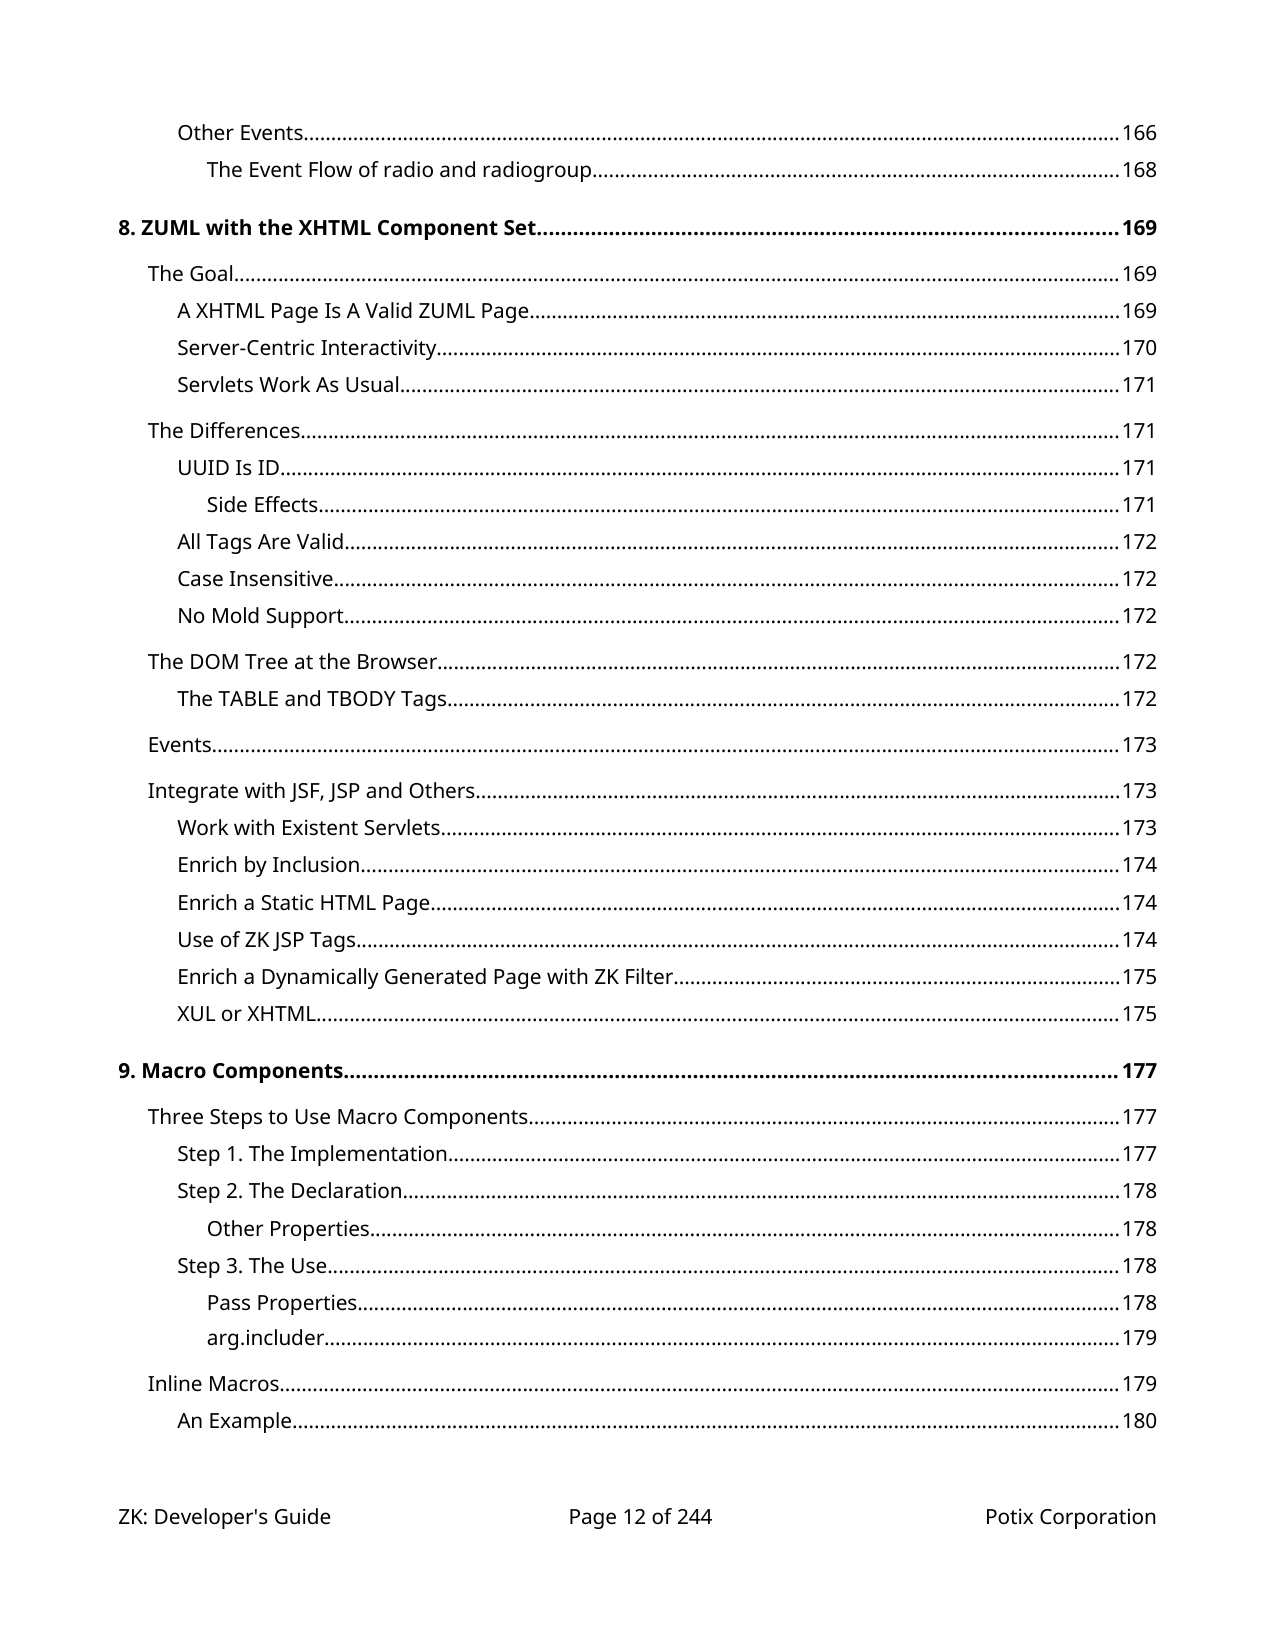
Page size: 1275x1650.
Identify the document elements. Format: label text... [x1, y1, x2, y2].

text Enrich by Inclusion 174 [177, 851, 1157, 879]
text XUL or XHTML 175 [177, 999, 1157, 1027]
text UUID Is ID 171 [177, 453, 1157, 481]
text All Tags Are Valid 172 [177, 527, 1157, 556]
text arg.includer 179 [207, 1323, 1157, 1351]
text An Example 180 [177, 1406, 1157, 1434]
text The Event Flow of radio and radiogroup 168 [207, 155, 1157, 183]
text Integrate with JSF, JSP and Others 173 [148, 776, 1157, 804]
text Work with Existent Servlets 173 [177, 813, 1157, 842]
text Inline Macros 179 [148, 1369, 1157, 1397]
text Other Properties 178 [207, 1214, 1157, 1242]
text Servlets Work As Usual 171 [177, 370, 1157, 398]
text Use of ZK JSP Tags 174 [177, 925, 1157, 953]
text The Goal 169 [148, 259, 1157, 287]
text Case Insensitive 172 [177, 564, 1157, 593]
text No Mold Support 172 [177, 601, 1157, 630]
text Other Events 166 [177, 118, 1157, 146]
text Step 3. The Use 178 [177, 1251, 1157, 1279]
text Side Effects 171 [207, 490, 1157, 518]
text A XHTML Page Is A Valid ZUML Page 169 [177, 296, 1157, 324]
text The TABLE and TBODY Tags 172 [177, 684, 1157, 713]
text Server-Centric Interactivity 170 [177, 333, 1157, 361]
text Step 2. The Declaration 178 [177, 1177, 1157, 1205]
text The Differences 171 [148, 416, 1157, 444]
text Enrich a Static HTML Page 174 [177, 888, 1157, 916]
text 8. ZUML with the XHTML Component Set 169 [118, 213, 1157, 241]
text Three Steps to Use Macro Components 177 [148, 1102, 1157, 1131]
text Step 1. The Implementation 177 [177, 1139, 1157, 1168]
text 9. Macro Components 177 [118, 1057, 1157, 1085]
text The DOM Tree at the Browser 172 [148, 647, 1157, 676]
text Pass Properties 178 [207, 1288, 1157, 1316]
text Events 173 [148, 730, 1157, 759]
text Enrich a Dynamically Generated Page with ZK Filter 175 [177, 962, 1157, 990]
